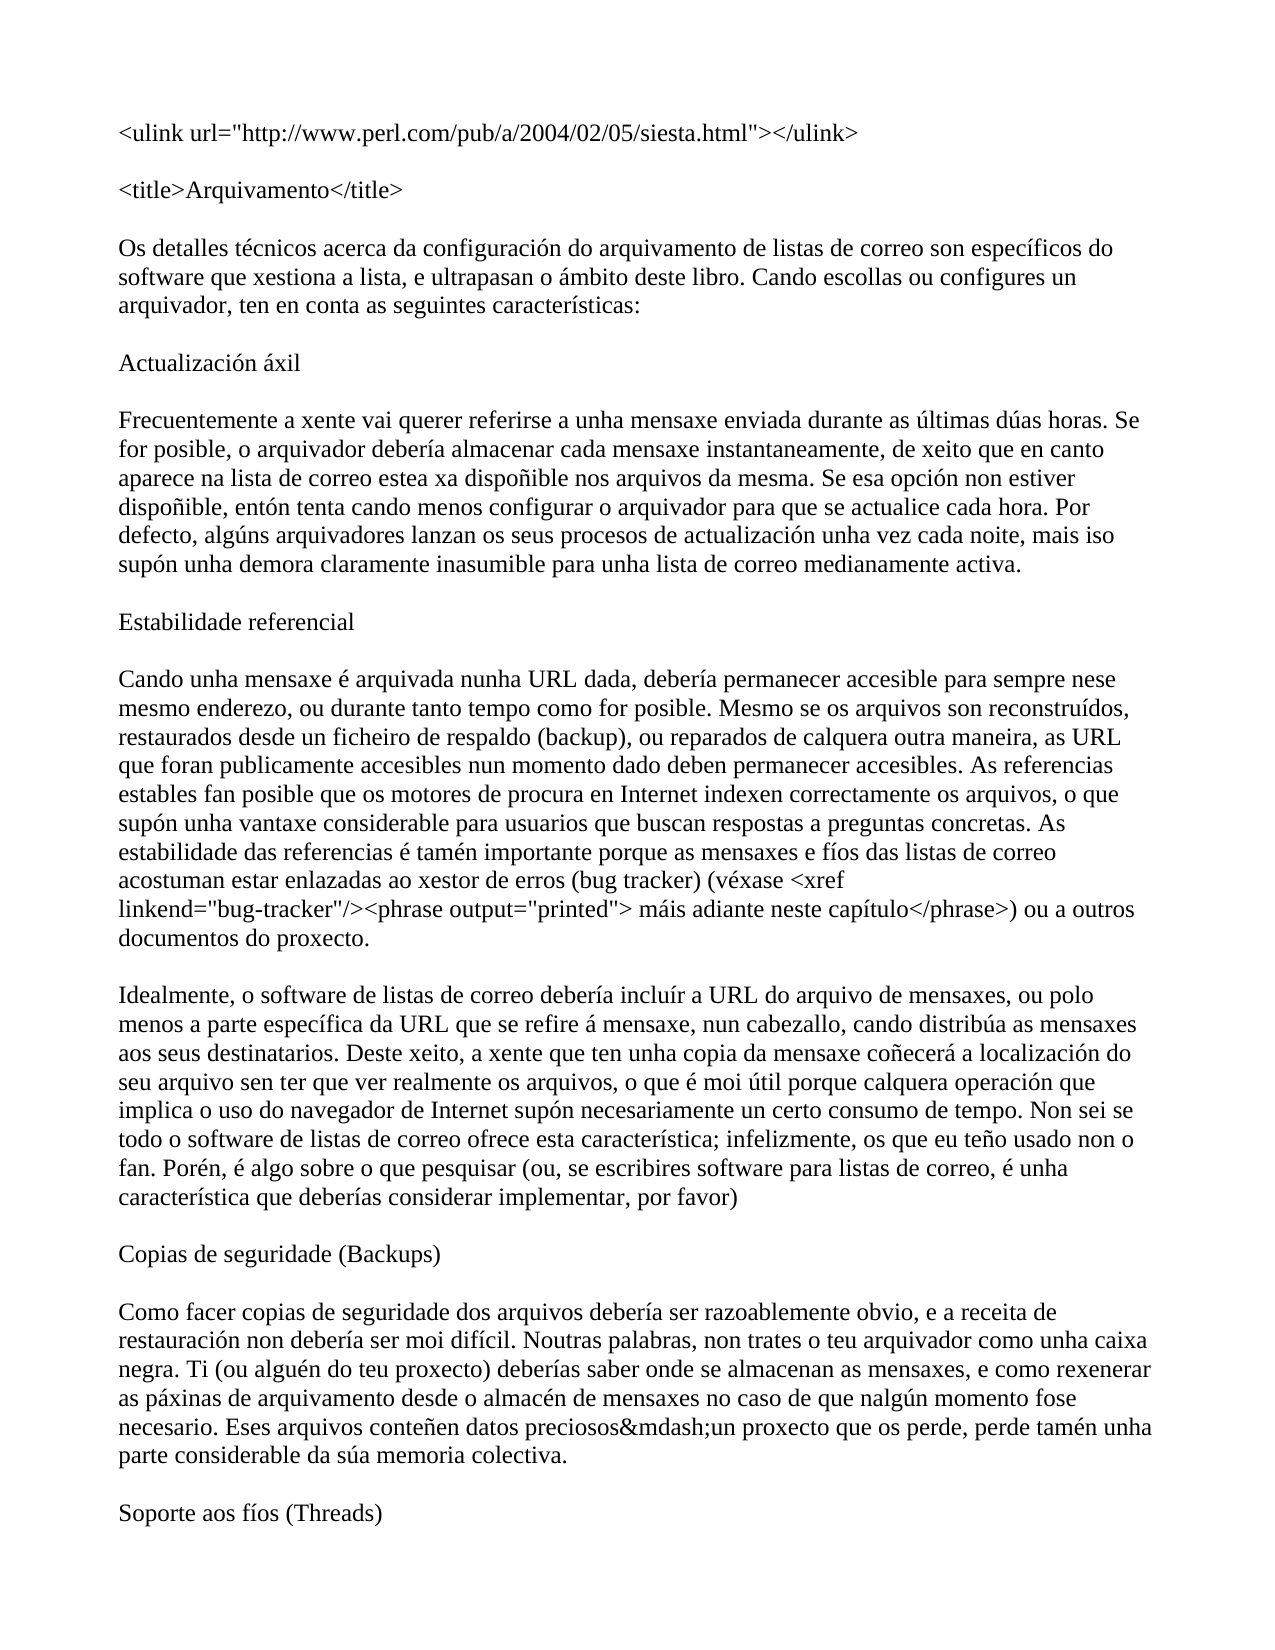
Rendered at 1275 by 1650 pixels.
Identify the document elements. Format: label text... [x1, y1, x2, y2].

text <title>Arquivamento</title> [118, 176, 1157, 204]
text Copias de seguridade (Backups) [118, 1239, 1157, 1268]
text Os detalles técnicos acerca da configuración do arquivamento de listas de correo son específicos do software que xestiona a lista, e ultrapasan o ámbito deste libro. Cando escollas ou configures un arquivador, ten en conta as seguintes características: [118, 233, 1157, 319]
text Actualización áxil [118, 348, 1157, 377]
text <ulink url="http://www.perl.com/pub/a/2004/02/05/siesta.html"></ulink> [118, 118, 1157, 147]
text Idealmente, o software de listas de correo debería incluír a URL do arquivo de mensaxes, ou polo menos a parte específica da URL que se refire á mensaxe, nun cabezallo, cando distribúa as mensaxes aos seus destinatarios. Deste xeito, a xente que ten unha copia da mensaxe coñecerá a localización do seu arquivo sen ter que ver realmente os arquivos, o que é moi útil porque calquera operación que implica o uso do navegador de Internet supón necesariamente un certo consumo de tempo. Non sei se todo o software de listas de correo ofrece esta característica; infelizmente, os que eu teño usado non o fan. Porén, é algo sobre o que pesquisar (ou, se escribires software para listas de correo, é unha característica que deberías considerar implementar, por favor) [118, 981, 1157, 1211]
text Frecuentemente a xente vai querer referirse a unha mensaxe enviada durante as últimas dúas horas. Se for posible, o arquivador debería almacenar cada mensaxe instantaneamente, de xeito que en canto aparece na lista de correo estea xa dispoñible nos arquivos da mesma. Se esa opción non estiver dispoñible, entón tenta cando menos configurar o arquivador para que se actualice cada hora. Por defecto, algúns arquivadores lanzan os seus procesos de actualización unha vez cada noite, mais iso supón unha demora claramente inasumible para unha lista de correo medianamente activa. [118, 406, 1157, 578]
text Como facer copias de seguridade dos arquivos debería ser razoablemente obvio, e a receita de restauración non debería ser moi difícil. Noutras palabras, non trates o teu arquivador como unha caixa negra. Ti (ou alguén do teu proxecto) deberías saber onde se almacenan as mensaxes, e como rexenerar as páxinas de arquivamento desde o almacén de mensaxes no caso de que nalgún momento fose necesario. Eses arquivos conteñen datos preciosos&mdash;un proxecto que os perde, perde tamén unha parte considerable da súa memoria colectiva. [118, 1297, 1157, 1469]
text Estabilidade referencial [118, 607, 1157, 636]
text Cando unha mensaxe é arquivada nunha URL dada, debería permanecer accesible para sempre nese mesmo enderezo, ou durante tanto tempo como for posible. Mesmo se os arquivos son reconstruídos, restaurados desde un ficheiro de respaldo (backup), ou reparados de calquera outra maneira, as URL que foran publicamente accesibles nun momento dado deben permanecer accesibles. As referencias estables fan posible que os motores de procura en Internet indexen correctamente os arquivos, o que supón unha vantaxe considerable para usuarios que buscan respostas a preguntas concretas. As estabilidade das referencias é tamén importante porque as mensaxes e fíos das listas de correo acostuman estar enlazadas ao xestor de erros (bug tracker) (véxase <xref linkend="bug-tracker"/><phrase output="printed"> máis adiante neste capítulo</phrase>) ou a outros documentos do proxecto. [118, 664, 1157, 952]
text Soporte aos fíos (Threads) [118, 1498, 1157, 1527]
